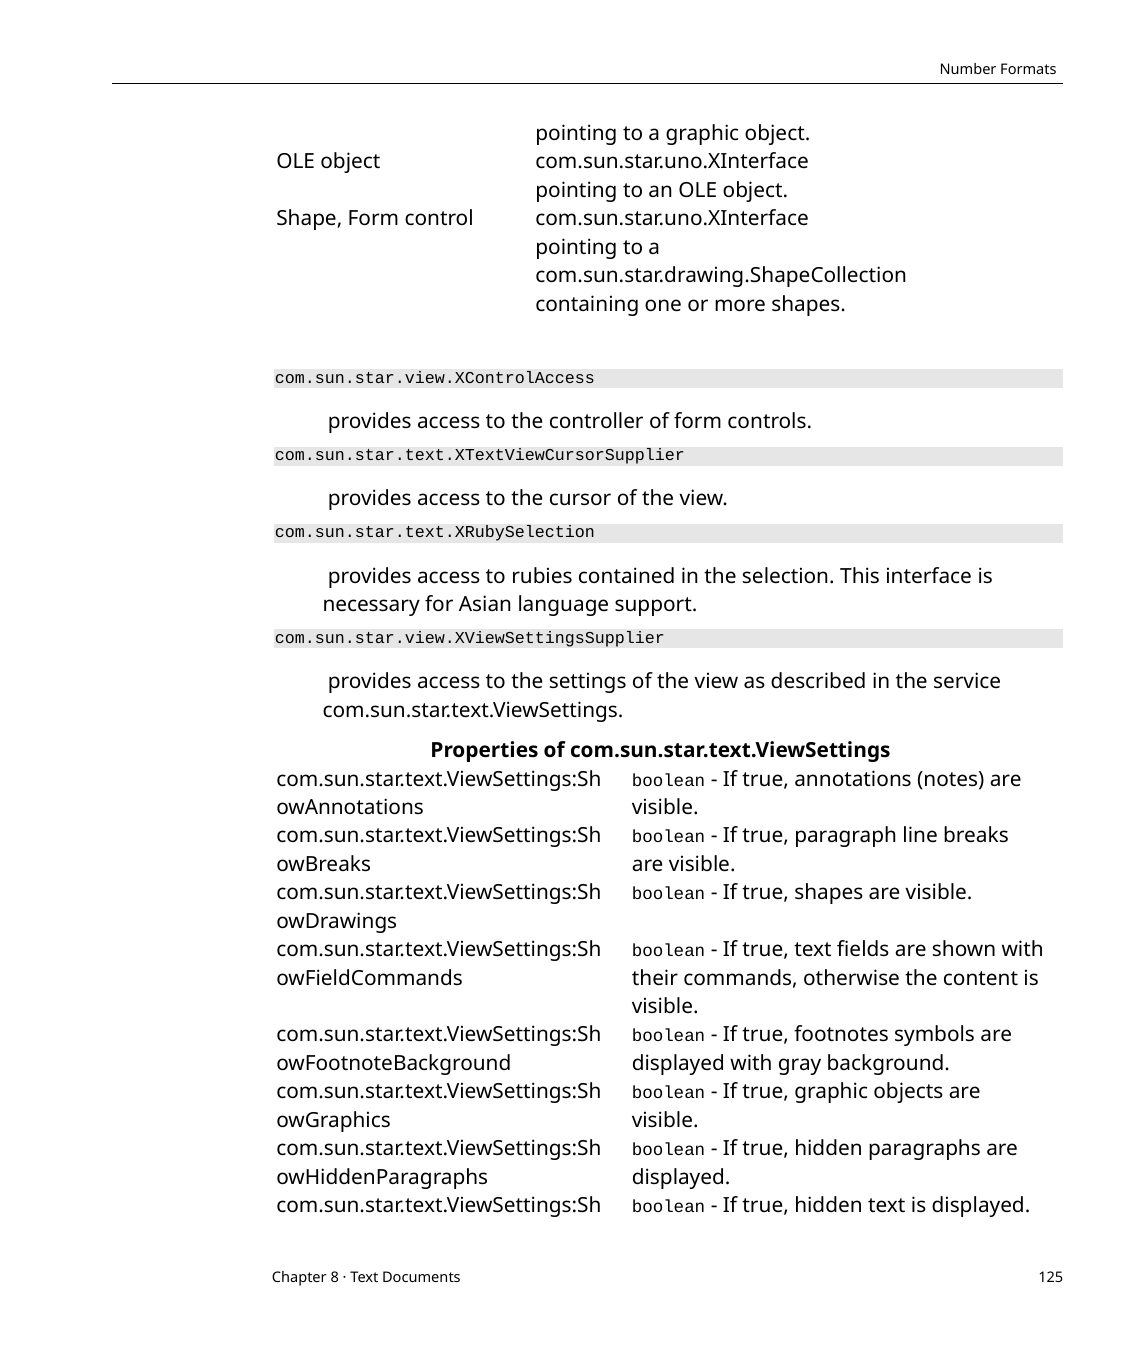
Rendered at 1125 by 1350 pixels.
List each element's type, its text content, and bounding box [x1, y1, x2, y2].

table_cell com.sun.star.text.ViewSettings:ShowFieldCommands [276, 934, 632, 1019]
table_cell boolean - If true, graphic objects are visible. [632, 1076, 1063, 1133]
table_cell boolean - If true, text fields are shown with their commands, otherwise the content is visible. [632, 934, 1063, 1019]
table_cell boolean - If true, paragraph line breaks are visible. [632, 821, 1063, 877]
list provides access to the settings of the view as described in the service com.sun.star.text.ViewSettings. [322, 666, 1063, 723]
table_cell OLE object [276, 147, 535, 203]
table_cell com.sun.star.text.ViewSettings:ShowDrawings [276, 878, 632, 934]
table_cell pointing to a graphic object. [535, 118, 1063, 147]
list provides access to the cursor of the view. [322, 483, 1063, 512]
table_cell com.sun.star.text.ViewSettings:ShowAnnotations [276, 764, 632, 821]
table_cell com.sun.star.uno.XInterface pointing to a com.sun.star.drawing.ShapeCollection containing one or more shapes. [535, 204, 1063, 317]
list com.sun.star.text.XTextViewCursorSupplier [274, 447, 1063, 466]
table_cell boolean - If true, annotations (notes) are visible. [632, 764, 1063, 821]
list provides access to rubies contained in the selection. This interface is necessary for Asian language support. [322, 561, 1063, 618]
table_cell com.sun.star.text.ViewSettings:ShowHiddenParagraphs [276, 1133, 632, 1190]
table_cell com.sun.star.uno.XInterface pointing to an OLE object. [535, 147, 1063, 203]
table_cell boolean - If true, hidden paragraphs are displayed. [632, 1133, 1063, 1190]
list com.sun.star.text.XRubySelection [274, 524, 1063, 543]
table_header Properties of com.sun.star.text.ViewSettings [276, 735, 1063, 764]
table_cell com.sun.star.text.ViewSettings:ShowFootnoteBackground [276, 1020, 632, 1076]
list com.sun.star.view.XViewSettingsSupplier [274, 629, 1063, 648]
table_cell boolean - If true, shapes are visible. [632, 878, 1063, 934]
list provides access to the controller of form controls. [322, 406, 1063, 435]
table_cell boolean - If true, hidden text is displayed. [632, 1190, 1063, 1219]
table_cell [276, 118, 535, 147]
list com.sun.star.view.XControlAccess [274, 369, 1063, 388]
table_cell boolean - If true, footnotes symbols are displayed with gray background. [632, 1020, 1063, 1076]
table_cell com.sun.star.text.ViewSettings:Sh [276, 1190, 632, 1219]
table_cell com.sun.star.text.ViewSettings:ShowBreaks [276, 821, 632, 877]
table_cell Shape, Form control [276, 204, 535, 317]
table_cell com.sun.star.text.ViewSettings:ShowGraphics [276, 1076, 632, 1133]
